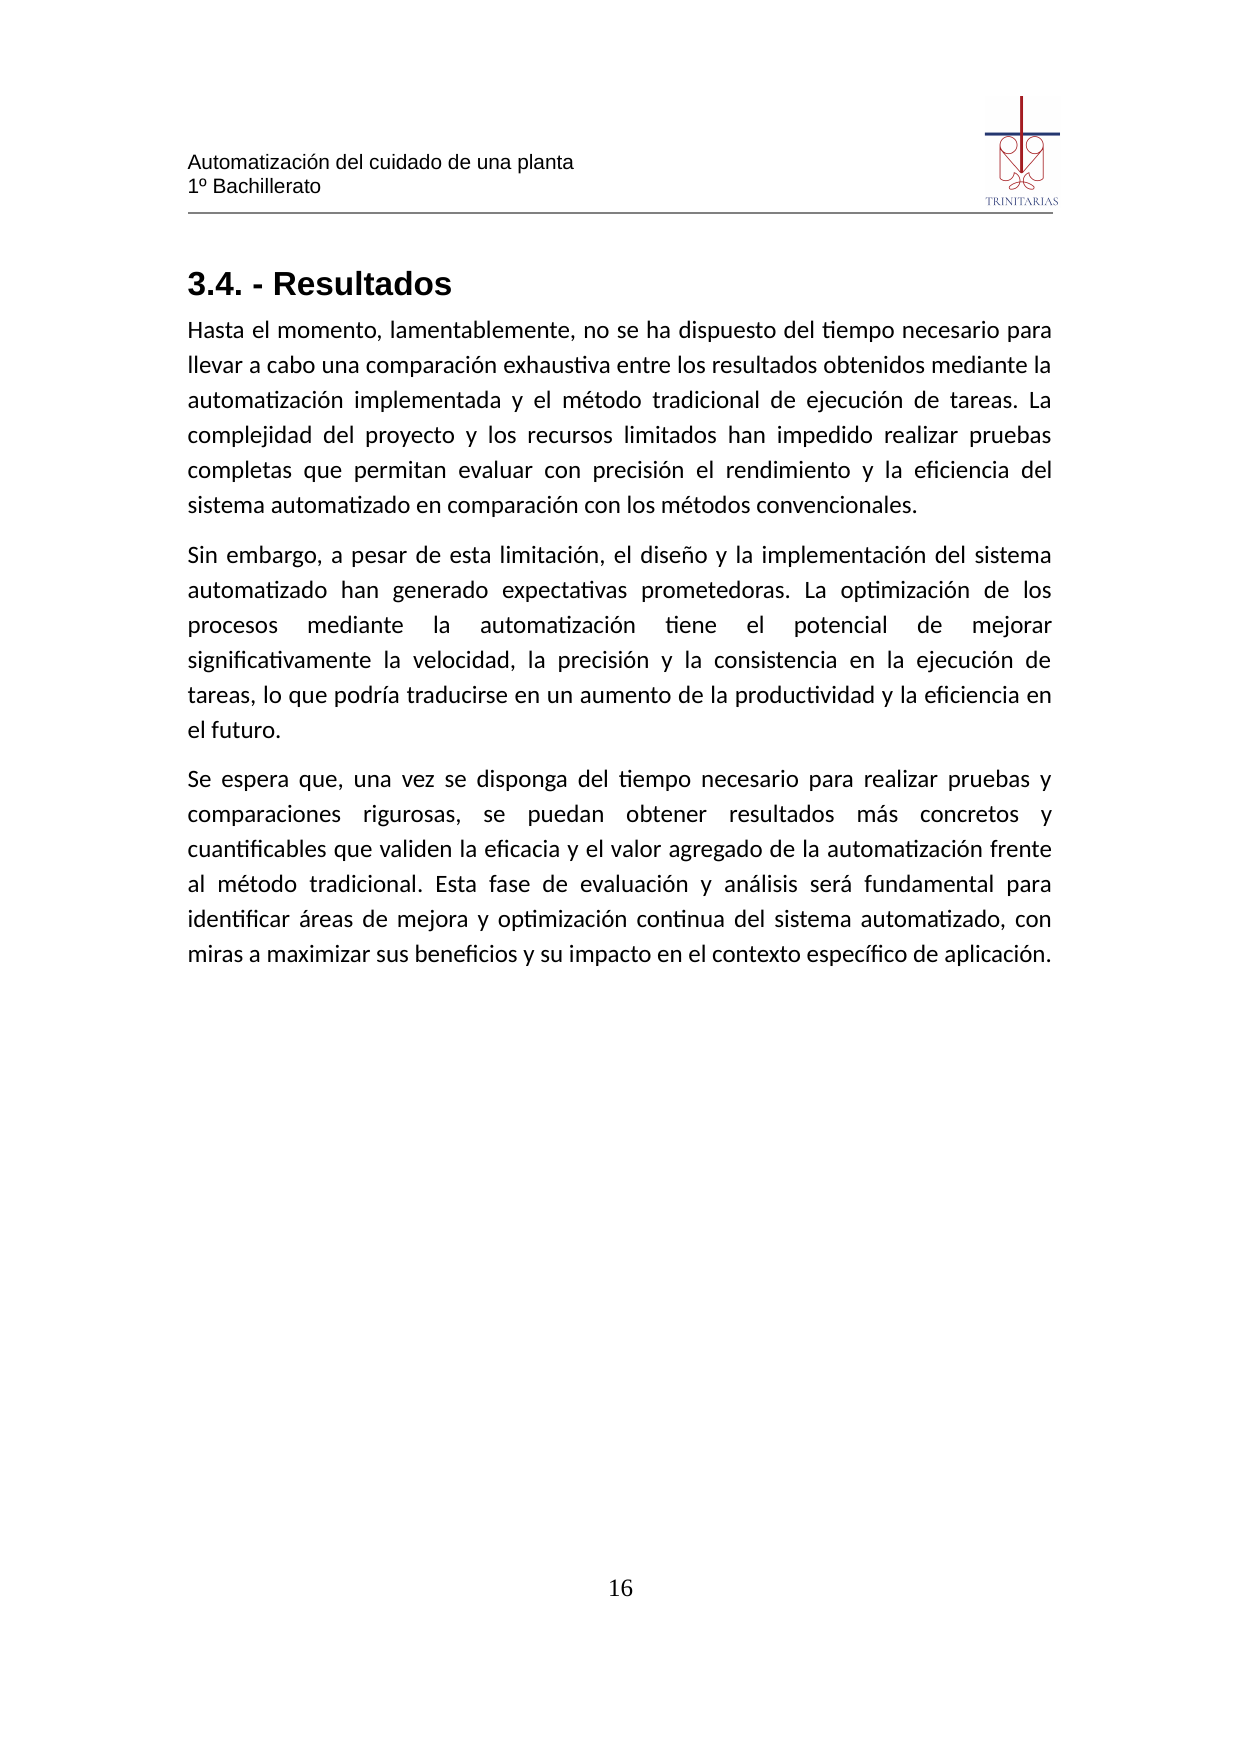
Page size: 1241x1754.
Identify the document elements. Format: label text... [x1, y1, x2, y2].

text Sin embargo, a pesar de esta limitación, el diseño y la implementación del sistema automatizado han generado expectativas prometedoras. La optimización de los procesos mediante la automatización tiene el potencial de mejorar significativamente la velocidad, la precisión y la consistencia en la ejecución de tareas, lo que podría traducirse en un aumento de la productividad y la eficiencia en el futuro. [187, 539, 1053, 744]
picture [984, 96, 1061, 208]
subtitle Resultados [187, 263, 1053, 302]
text Se espera que, una vez se disponga del tiempo necesario para realizar pruebas y comparaciones rigurosas, se puedan obtener resultados más concretos y cuantificables que validen la eficacia y el valor agregado de la automatización frente al método tradicional. Esta fase de evaluación y análisis será fundamental para identificar áreas de mejora y optimización continua del sistema automatizado, con miras a maximizar sus beneficios y su impacto en el contexto específico de aplicación. [187, 764, 1053, 969]
text Hasta el momento, lamentablemente, no se ha dispuesto del tiempo necesario para llevar a cabo una comparación exhaustiva entre los resultados obtenidos mediante la automatización implementada y el método tradicional de ejecución de tareas. La complejidad del proyecto y los recursos limitados han impedido realizar pruebas completas que permitan evaluar con precisión el rendimiento y la eficiencia del sistema automatizado en comparación con los métodos convencionales. [187, 314, 1053, 520]
